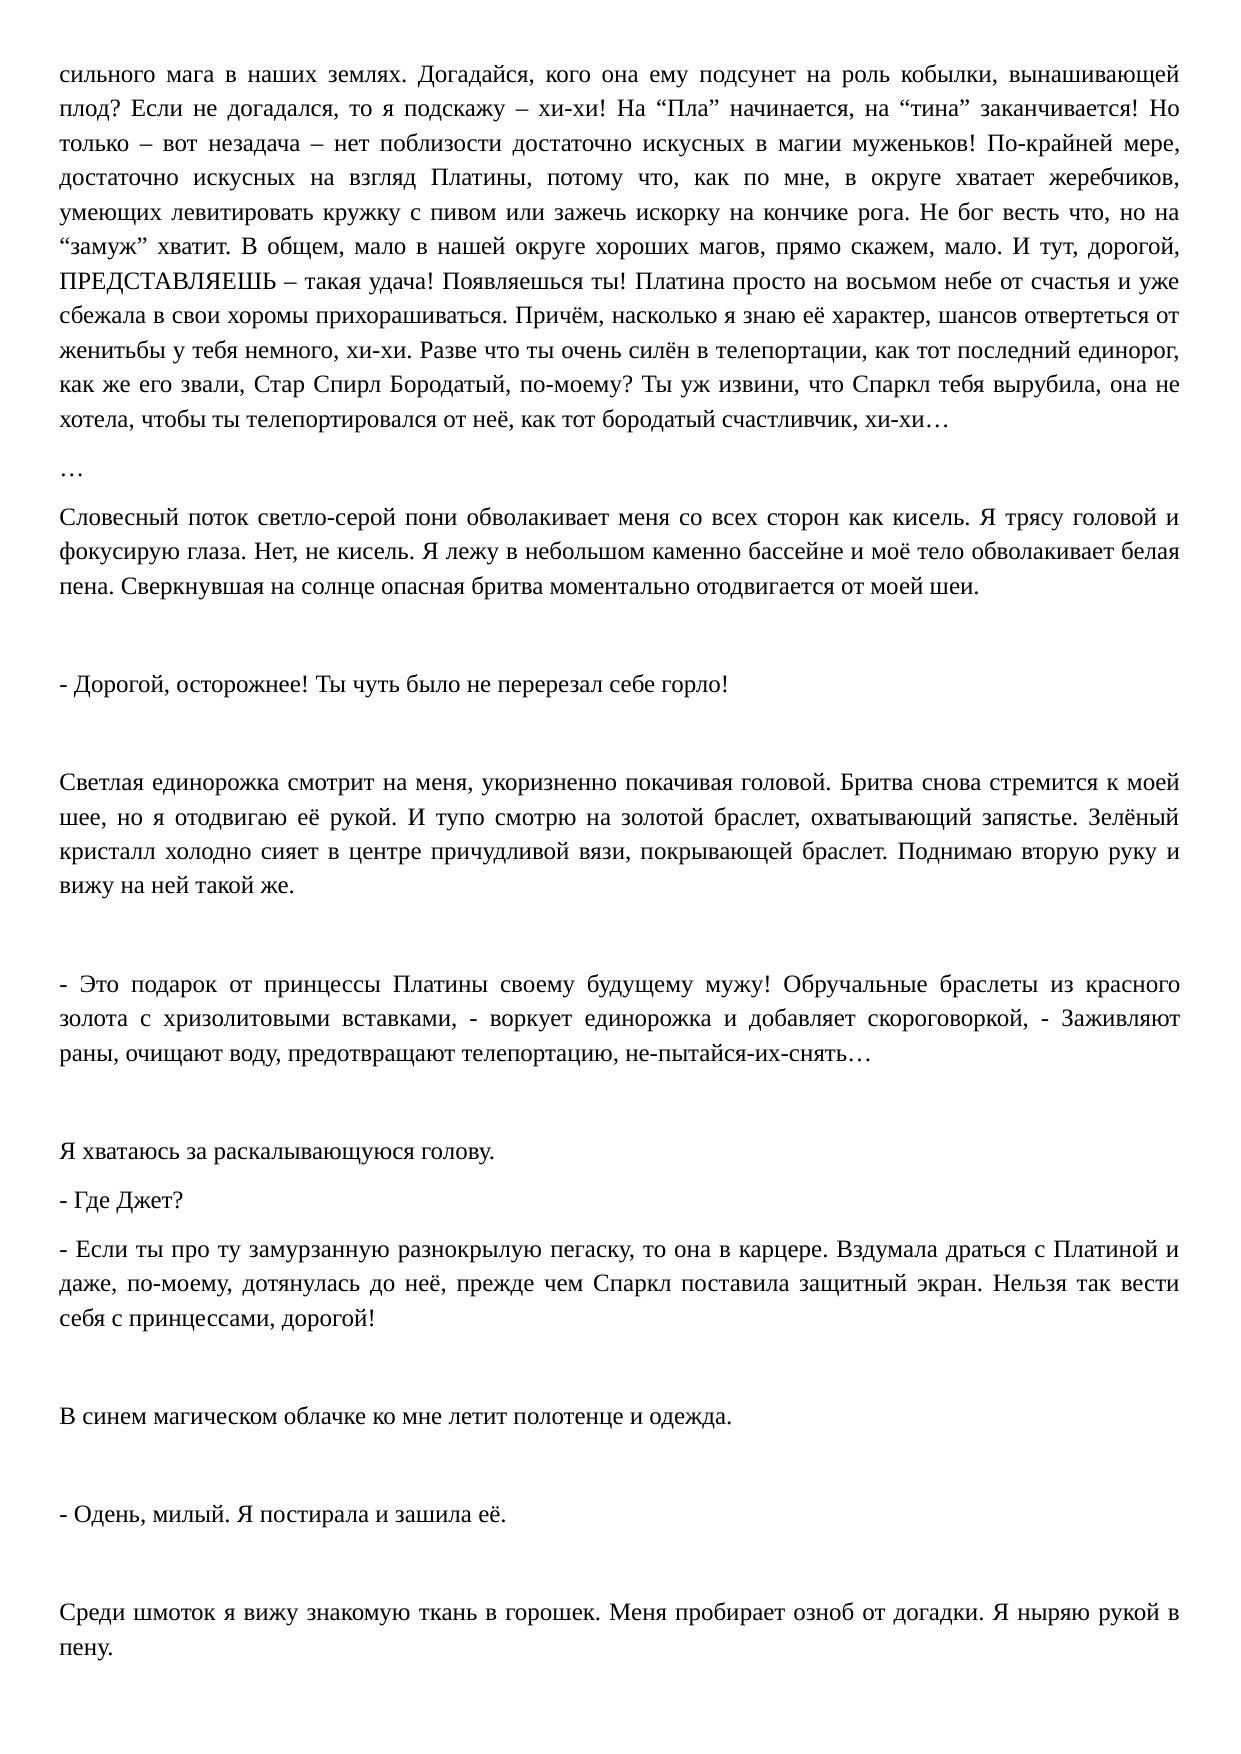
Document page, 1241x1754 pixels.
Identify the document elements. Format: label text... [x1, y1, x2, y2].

text Среди шмоток я вижу знакомую ткань в горошек. Меня пробирает озноб от догадки. Я ныряю рукой в пену. [59, 1597, 1181, 1661]
text В синем магическом облачке ко мне летит полотенце и одежда. [59, 1401, 1181, 1430]
text … [59, 453, 1181, 482]
text - Где Джет? [59, 1185, 1181, 1214]
text сильного мага в наших землях. Догадайся, кого она ему подсунет на роль кобылки, вынашивающей плод? Если не догадался, то я подскажу – хи-хи! На “Пла” начинается, на “тина” заканчивается! Но только – вот незадача – нет поблизости достаточно искусных в магии муженьков! По-крайней мере, достаточно искусных на взгляд Платины, потому что, как по мне, в округе хватает жеребчиков, умеющих левитировать кружку с пивом или зажечь искорку на кончике рога. Не бог весть что, но на “замуж” хватит. В общем, мало в нашей округе хороших магов, прямо скажем, мало. И тут, дорогой, ПРЕДСТАВЛЯЕШЬ – такая удача! Появляешься ты! Платина просто на восьмом небе от счастья и уже сбежала в свои хоромы прихорашиваться. Причём, насколько я знаю её характер, шансов отвертеться от женитьбы у тебя немного, хи-хи. Разве что ты очень силён в телепортации, как тот последний единорог, как же его звали, Стар Спирл Бородатый, по-моему? Ты уж извини, что Спаркл тебя вырубила, она не хотела, чтобы ты телепортировался от неё, как тот бородатый счастливчик, хи-хи… [59, 59, 1181, 433]
text Я хватаюсь за раскалывающуюся голову. [59, 1136, 1181, 1164]
text - Одень, милый. Я постирала и зашила её. [59, 1499, 1181, 1528]
text - Если ты про ту замурзанную разнокрылую пегаску, то она в карцере. Вздумала драться с Платиной и даже, по-моему, дотянулась до неё, прежде чем Спаркл поставила защитный экран. Нельзя так вести себя с принцессами, дорогой! [59, 1234, 1181, 1332]
text - Это подарок от принцессы Платины своему будущему мужу! Обручальные браслеты из красного золота с хризолитовыми вставками, - воркует единорожка и добавляет скороговоркой, - Заживляют раны, очищают воду, предотвращают телепортацию, не-пытайся-их-снять… [59, 969, 1181, 1066]
text Словесный поток светло-серой пони обволакивает меня со всех сторон как кисель. Я трясу головой и фокусирую глаза. Нет, не кисель. Я лежу в небольшом каменно бассейне и моё тело обволакивает белая пена. Сверкнувшая на солнце опасная бритва моментально отодвигается от моей шеи. [59, 502, 1181, 600]
text - Дорогой, осторожнее! Ты чуть было не перерезал себе горло! [59, 669, 1181, 698]
text Светлая единорожка смотрит на меня, укоризненно покачивая головой. Бритва снова стремится к моей шее, но я отодвигаю её рукой. И тупо смотрю на золотой браслет, охватывающий запястье. Зелёный кристалл холодно сияет в центре причудливой вязи, покрывающей браслет. Поднимаю вторую руку и вижу на ней такой же. [59, 767, 1181, 899]
